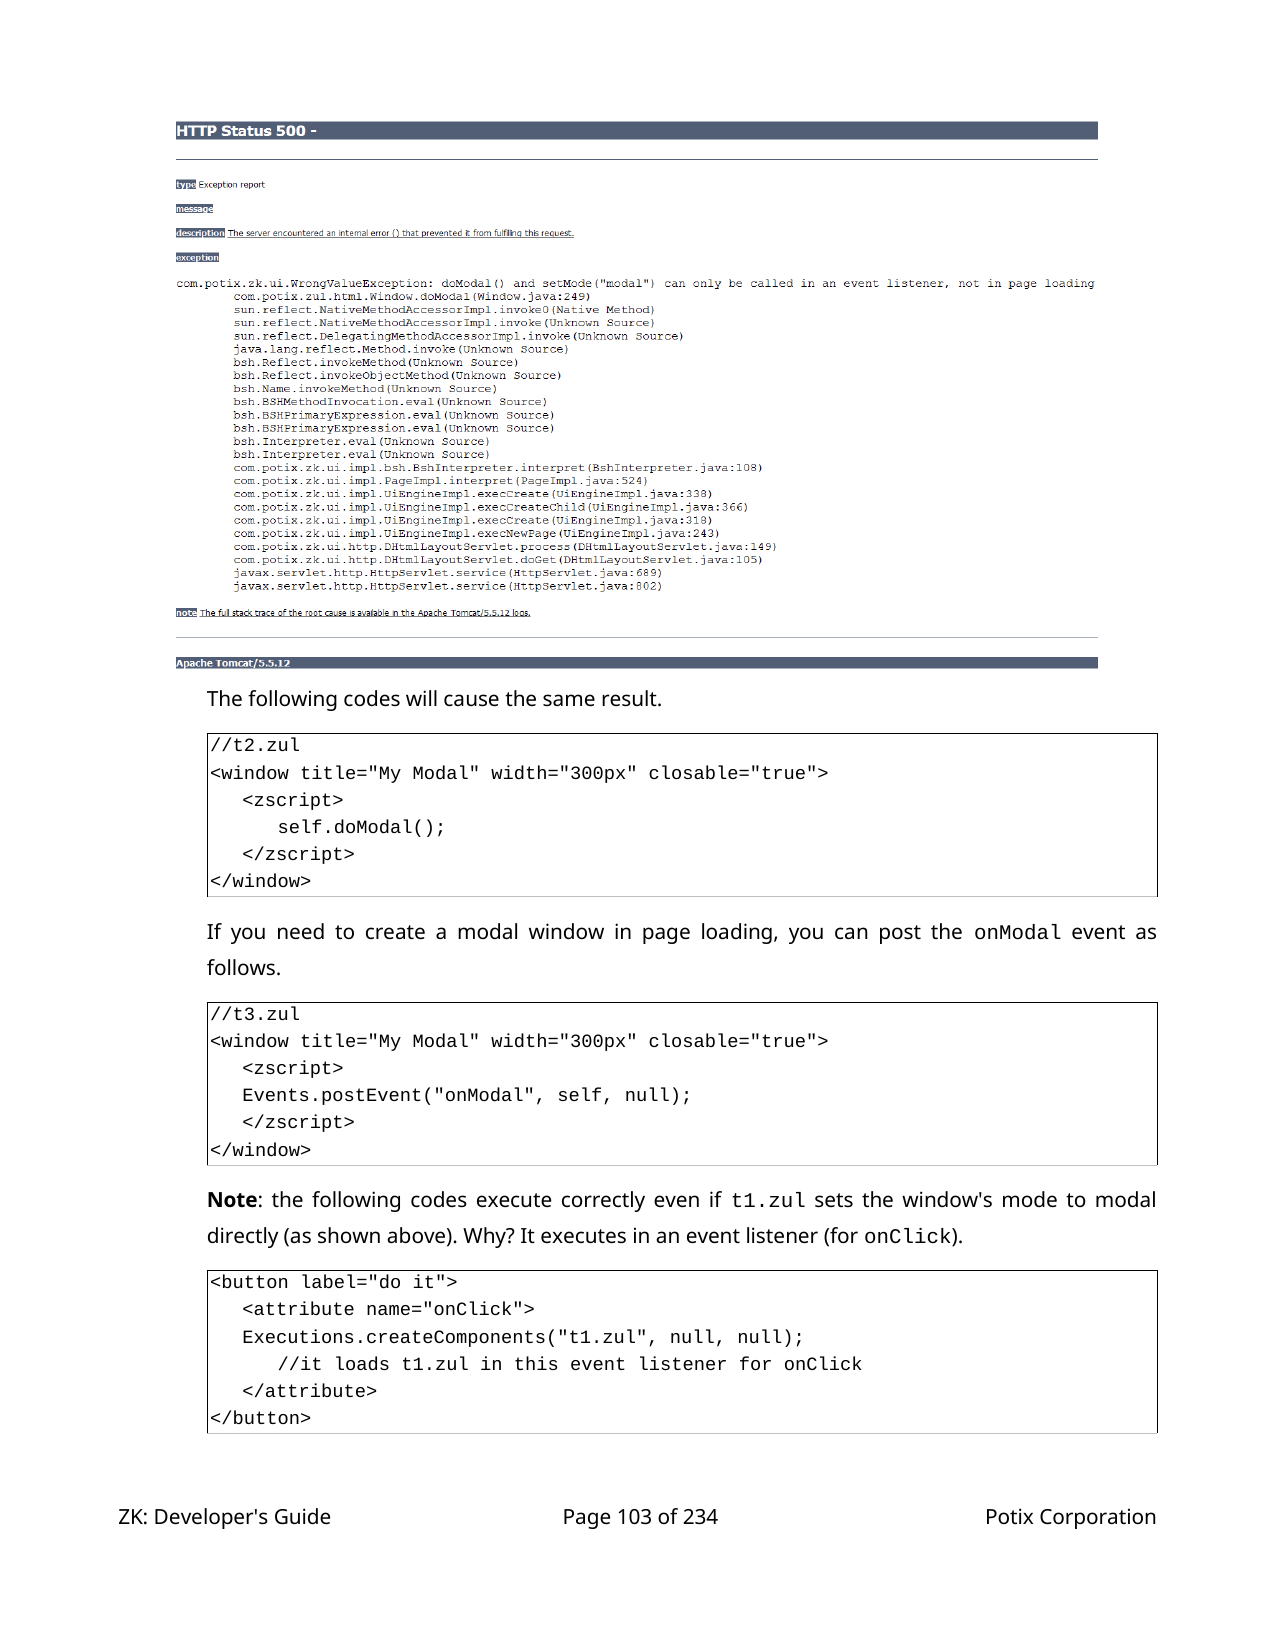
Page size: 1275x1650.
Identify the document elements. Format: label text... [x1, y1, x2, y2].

text Events.postEvent("onModal", self, null); [208, 1083, 1157, 1107]
text //t3.zul [208, 1003, 1157, 1026]
text Executions.createComponents("t1.zul", null, null); [208, 1324, 1157, 1349]
text </button> [208, 1406, 1157, 1433]
text <button label="do it"> [208, 1271, 1157, 1294]
text The following codes will cause the same result. [207, 672, 1157, 713]
text //it loads t1.zul in this event listener for onClick [208, 1352, 1157, 1376]
text Note: the following codes execute correctly even if t1.zul sets the window's mode to modal directly (as shown above). Why? It executes in an event listener (for onClick). [207, 1185, 1157, 1249]
text </window> [208, 869, 1157, 896]
text <window title="My Modal" width="300px" closable="true"> [208, 1029, 1157, 1053]
text </zscript> [208, 842, 1157, 866]
text self.doModal(); [208, 815, 1157, 839]
text </attribute> [208, 1379, 1157, 1403]
text </window> [208, 1137, 1157, 1165]
text <zscript> [208, 788, 1157, 812]
picture [172, 118, 1103, 672]
text </zscript> [208, 1110, 1157, 1134]
text If you need to create a modal window in page loading, you can post the onModal event as follows. [207, 917, 1157, 981]
text //t2.zul [208, 734, 1157, 758]
text <zscript> [208, 1056, 1157, 1080]
text <window title="My Modal" width="300px" closable="true"> [208, 761, 1157, 785]
text <attribute name="onClick"> [208, 1297, 1157, 1322]
